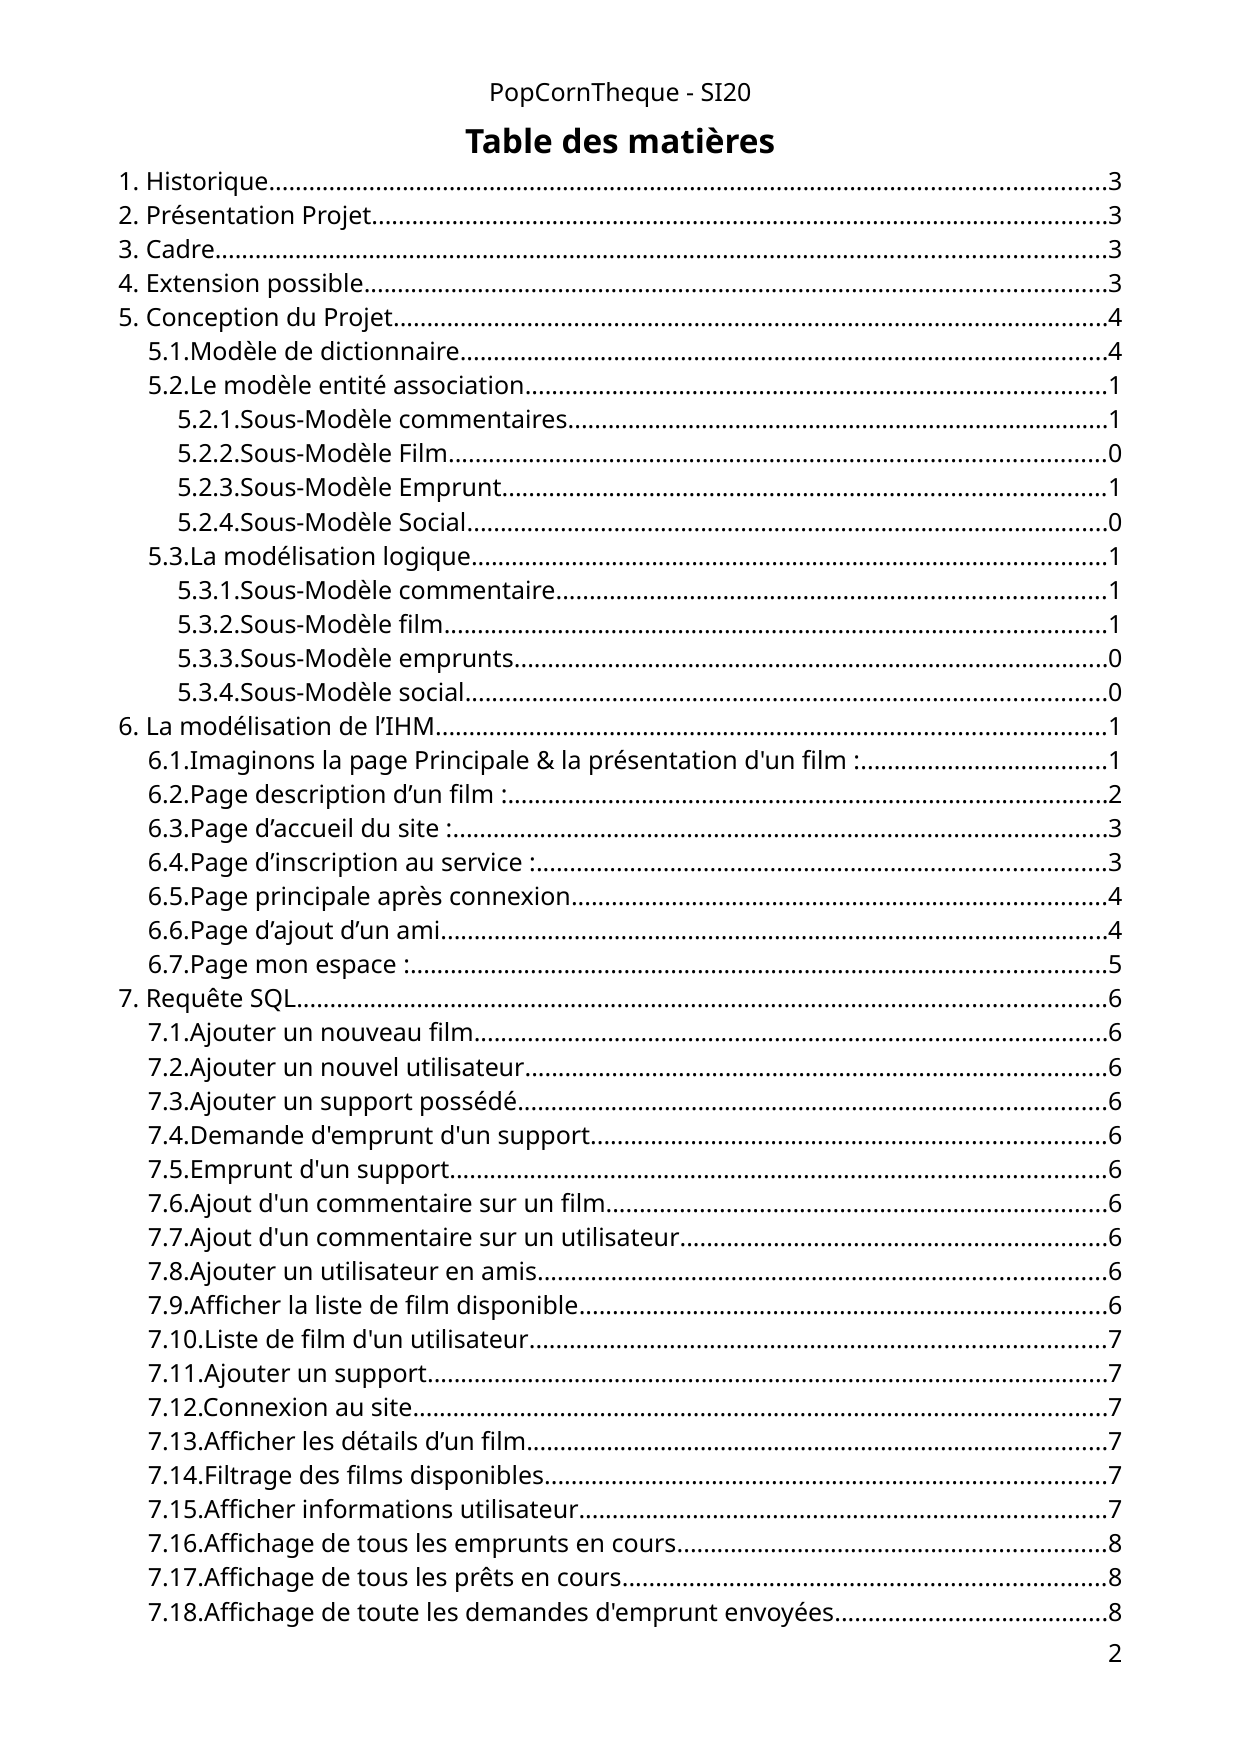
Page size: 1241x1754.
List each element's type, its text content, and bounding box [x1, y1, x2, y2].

text 5.2.4.Sous-Modèle Social 0 [177, 504, 1122, 538]
text 5.3.1.Sous-Modèle commentaire 1 [177, 572, 1122, 606]
text 7.3.Ajouter un support possédé 6 [148, 1083, 1122, 1117]
text 5. Conception du Projet 4 [118, 300, 1122, 334]
text 7.15.Afficher informations utilisateur 7 [148, 1492, 1122, 1526]
text 6.2.Page description d’un film : 2 [148, 777, 1122, 811]
text 3. Cadre 3 [118, 232, 1122, 266]
text 7.8.Ajouter un utilisateur en amis 6 [148, 1253, 1122, 1288]
text 4. Extension possible 3 [118, 266, 1122, 300]
text 7.9.Afficher la liste de film disponible 6 [148, 1288, 1122, 1322]
text 5.2.2.Sous-Modèle Film 0 [177, 436, 1122, 470]
text 5.2.1.Sous-Modèle commentaires 1 [177, 402, 1122, 436]
text 1. Historique 3 [118, 163, 1122, 198]
text 7.16.Affichage de tous les emprunts en cours 8 [148, 1526, 1122, 1560]
text 7.10.Liste de film d'un utilisateur 7 [148, 1322, 1122, 1356]
text 7.12.Connexion au site 7 [148, 1390, 1122, 1424]
text 6.3.Page d’accueil du site : 3 [148, 811, 1122, 845]
text 6.6.Page d’ajout d’un ami 4 [148, 913, 1122, 947]
text 6.5.Page principale après connexion 4 [148, 879, 1122, 913]
text 7.6.Ajout d'un commentaire sur un film 6 [148, 1185, 1122, 1219]
text 7.17.Affichage de tous les prêts en cours 8 [148, 1560, 1122, 1594]
text 5.2.Le modèle entité association 1 [148, 368, 1122, 402]
subtitle Table des matières [118, 118, 1122, 163]
text 6.1.Imaginons la page Principale & la présentation d'un film : 1 [148, 743, 1122, 777]
text 7.1.Ajouter un nouveau film 6 [148, 1015, 1122, 1049]
text 6.7.Page mon espace : 5 [148, 947, 1122, 981]
text 7.4.Demande d'emprunt d'un support 6 [148, 1117, 1122, 1151]
text 7. Requête SQL 6 [118, 981, 1122, 1015]
text 7.13.Afficher les détails d’un film 7 [148, 1424, 1122, 1458]
text 7.14.Filtrage des films disponibles 7 [148, 1458, 1122, 1492]
text 7.18.Affichage de toute les demandes d'emprunt envoyées 8 [148, 1594, 1122, 1628]
text 5.3.2.Sous-Modèle film 1 [177, 606, 1122, 640]
text 7.7.Ajout d'un commentaire sur un utilisateur 6 [148, 1219, 1122, 1253]
text 5.3.La modélisation logique 1 [148, 538, 1122, 572]
text 5.1.Modèle de dictionnaire 4 [148, 334, 1122, 368]
text 7.11.Ajouter un support 7 [148, 1356, 1122, 1390]
text 5.3.4.Sous-Modèle social 0 [177, 674, 1122, 708]
text 2. Présentation Projet 3 [118, 198, 1122, 232]
text 7.2.Ajouter un nouvel utilisateur 6 [148, 1049, 1122, 1083]
text 5.3.3.Sous-Modèle emprunts 0 [177, 640, 1122, 674]
text 6. La modélisation de l’IHM 1 [118, 708, 1122, 743]
text 5.2.3.Sous-Modèle Emprunt 1 [177, 470, 1122, 504]
text 6.4.Page d’inscription au service : 3 [148, 845, 1122, 879]
text 7.5.Emprunt d'un support 6 [148, 1151, 1122, 1185]
